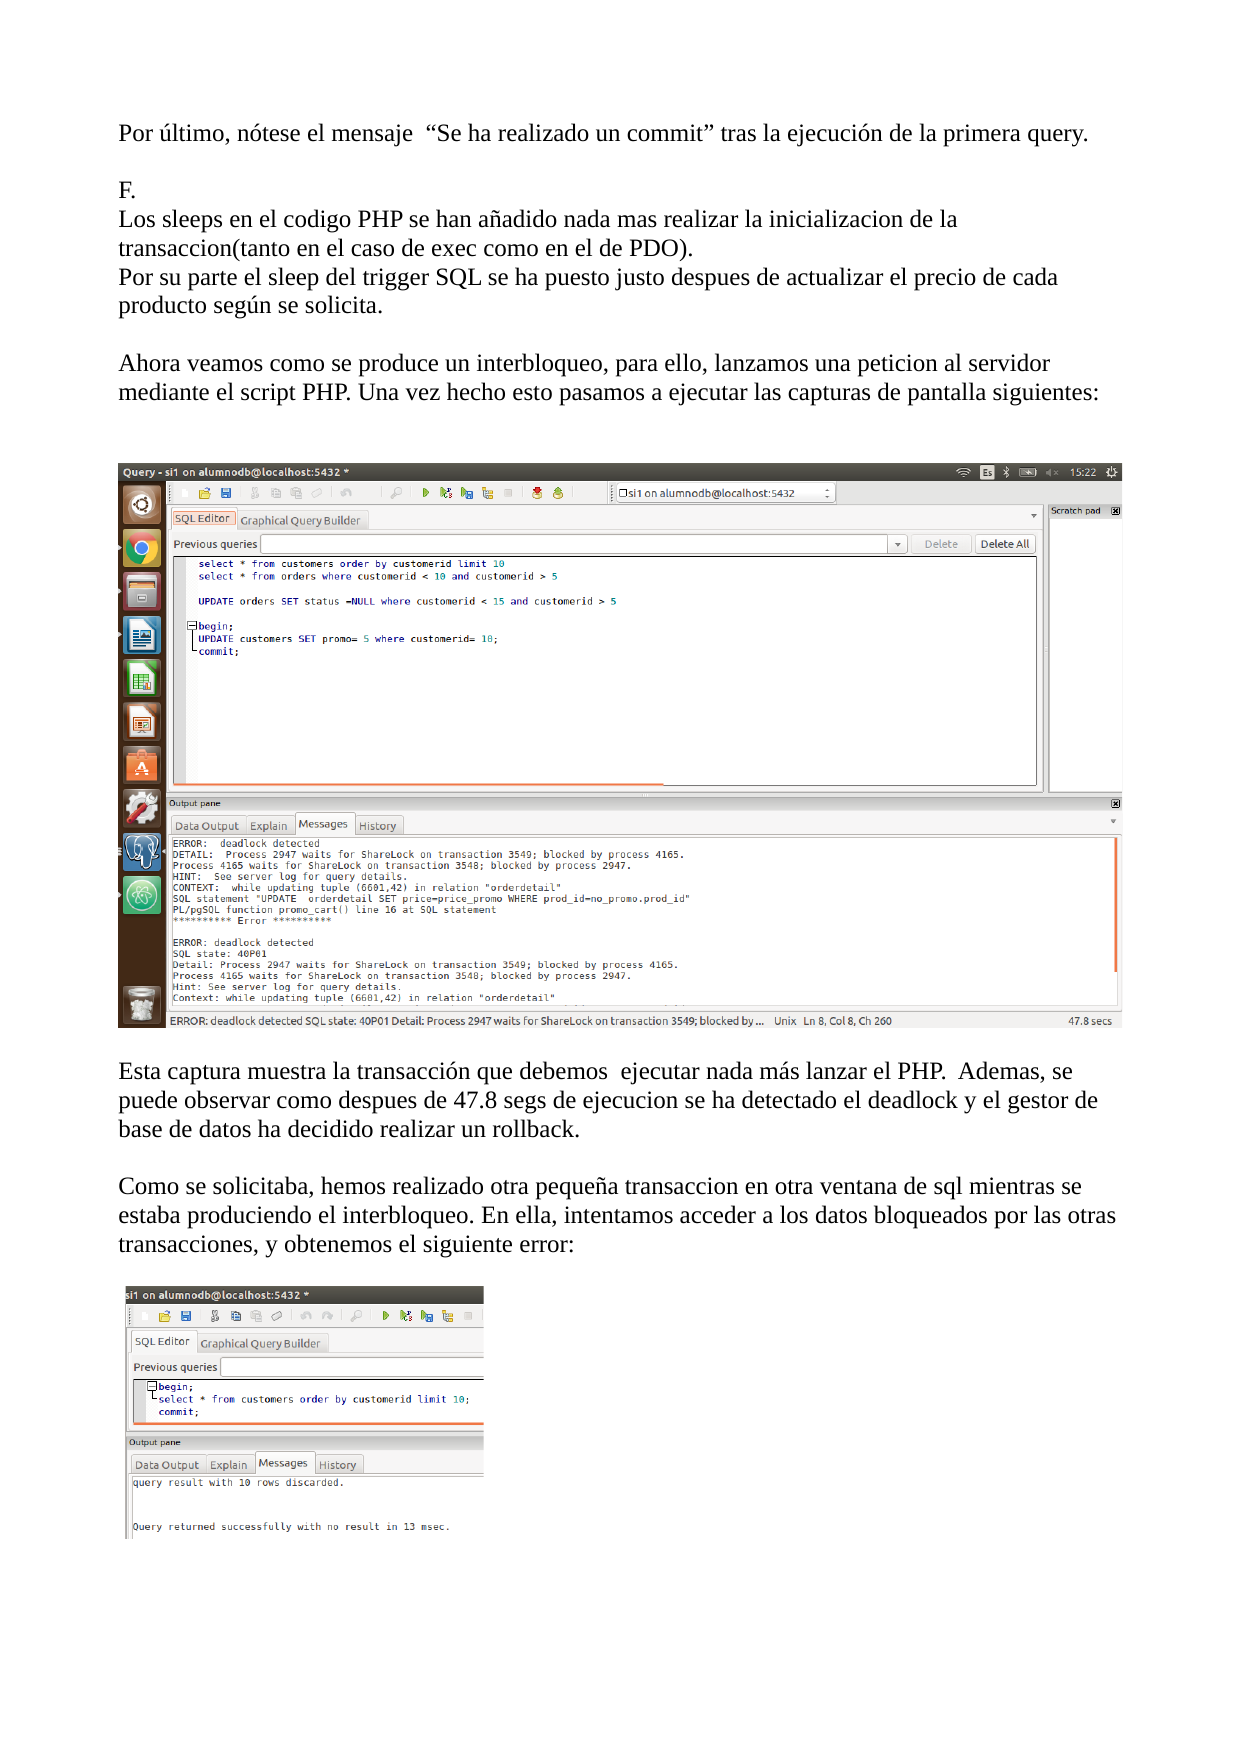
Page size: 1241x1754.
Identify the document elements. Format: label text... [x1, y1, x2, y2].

text Como se solicitaba, hemos realizado otra pequeña transaccion en otra ventana de sql mientras se estaba produciendo el interbloqueo. En ella, intentamos acceder a los datos bloqueados por las otras transacciones, y obtenemos el siguiente error: [118, 1171, 1122, 1257]
text Por último, nótese el mensaje “Se ha realizado un commit” tras la ejecución de la primera query. [118, 118, 1122, 147]
text Ahora veamos como se produce un interbloqueo, para ello, lanzamos una peticion al servidor mediante el script PHP. Una vez hecho esto pasamos a ejecutar las capturas de pantalla siguientes: [118, 348, 1122, 406]
text Los sleeps en el codigo PHP se han añadido nada mas realizar la inicializacion de la transaccion(tanto en el caso de exec como en el de PDO). [118, 204, 1122, 262]
text Por su parte el sleep del trigger SQL se ha puesto justo despues de actualizar el precio de cada producto según se solicita. [118, 262, 1122, 319]
picture [118, 463, 1123, 1028]
picture [125, 1286, 188, 1539]
text F. [118, 176, 1122, 204]
text Esta captura muestra la transacción que debemos ejecutar nada más lanzar el PHP. Ademas, se puede observar como despues de 47.8 segs de ejecucion se ha detectado el deadlock y el gestor de base de datos ha decidido realizar un rollback. [118, 1056, 1122, 1142]
